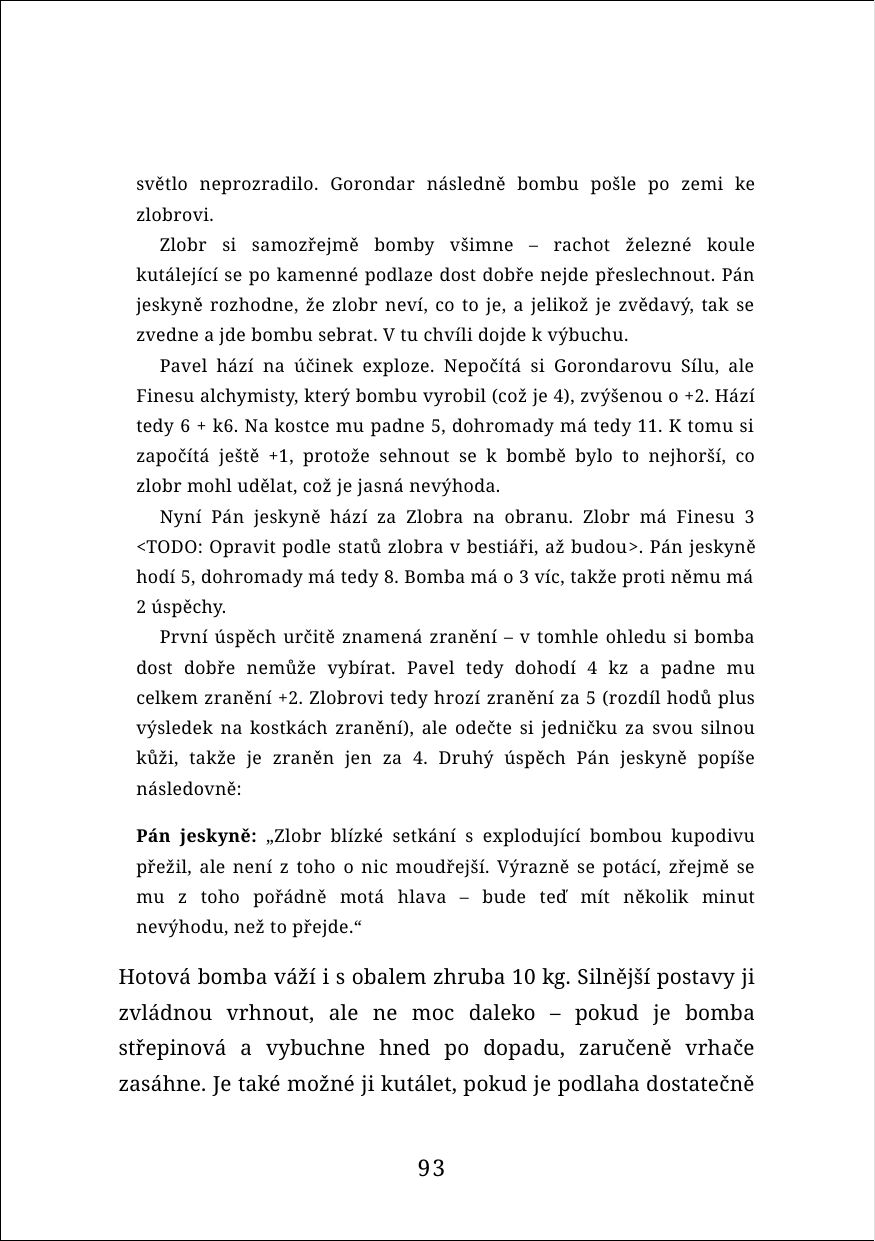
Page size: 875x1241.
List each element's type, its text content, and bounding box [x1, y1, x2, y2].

text Pán jeskyně: „Zlobr blízké setkání s explodující bombou kupodivu přežil, ale není z toho o nic moudřejší. Výrazně se potácí, zřejmě se mu z toho pořádně motá hlava – bude teď mít několik minut nevýhodu, než to přejde.“ [136, 824, 756, 939]
text světlo neprozradilo. Gorondar následně bombu pošle po zemi ke zlobrovi. Zlobr si samozřejmě bomby všimne – rachot železné koule kutálející se po kamenné podlaze dost dobře nejde přeslechnout. Pán jeskyně rozhodne, že zlobr neví, co to je, a jelikož je zvědavý, tak se zvedne a jde bombu sebrat. V tu chvíli dojde k výbuchu. Pavel hází na účinek exploze. Nepočítá si Gorondarovu Sílu, ale Finesu alchymisty, který bombu vyrobil (což je 4), zvýšenou o +2. Hází tedy 6 + k6. Na kostce mu padne 5, dohromady má tedy 11. K tomu si započítá ještě +1, protože sehnout se k bombě bylo to nejhorší, co zlobr mohl udělat, což je jasná nevýhoda. Nyní Pán jeskyně hází za Zlobra na obranu. Zlobr má Finesu 3 <TODO: Opravit podle statů zlobra v bestiáři, až budou>. Pán jeskyně hodí 5, dohromady má tedy 8. Bomba má o 3 víc, takže proti němu má 2 úspěchy. První úspěch určitě znamená zranění – v tomhle ohledu si bomba dost dobře nemůže vybírat. Pavel tedy dohodí 4 kz a padne mu celkem zranění +2. Zlobrovi tedy hrozí zranění za 5 (rozdíl hodů plus výsledek na kostkách zranění), ale odečte si jedničku za svou silnou kůži, takže je zraněn jen za 4. Druhý úspěch Pán jeskyně popíše následovně: [136, 172, 756, 800]
text Hotová bomba váží i s obalem zhruba 10 kg. Silnější postavy ji zvládnou vrhnout, ale ne moc daleko – pokud je bomba střepinová a vybuchne hned po dopadu, zaručeně vrhače zasáhne. Je také možné ji kutálet, pokud je podlaha dostatečně [118, 962, 756, 1097]
